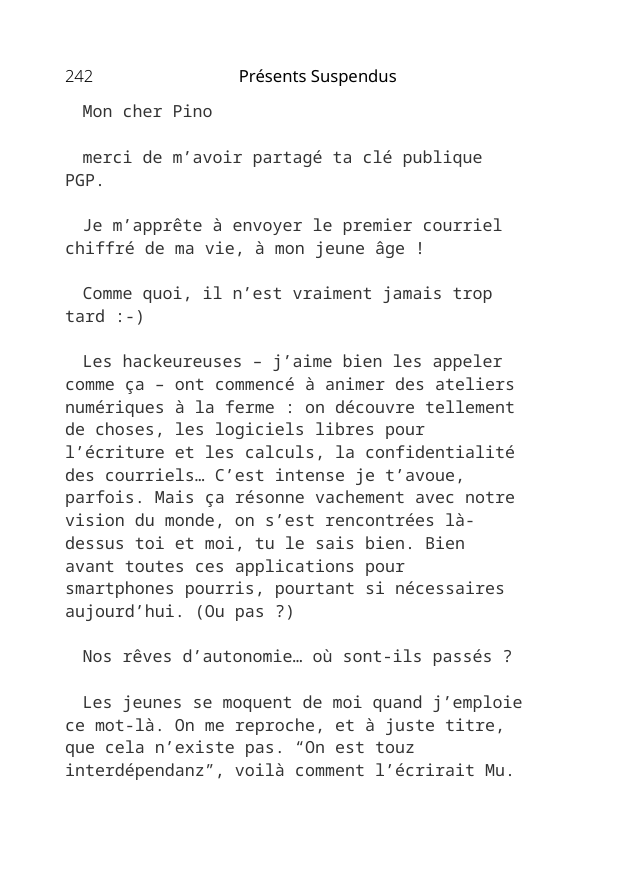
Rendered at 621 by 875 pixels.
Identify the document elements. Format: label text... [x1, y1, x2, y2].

text Mon cher Pino [65, 100, 524, 123]
text merci de m’avoir partagé ta clé publique PGP. [65, 146, 524, 191]
text Les hackeureuses – j’aime bien les appeler comme ça – ont commencé à animer des ateliers numériques à la ferme : on découvre tellement de choses, les logiciels libres pour l’écriture et les calculs, la confidentialité des courriels… C’est intense je t’avoue, parfois. Mais ça résonne vachement avec notre vision du monde, on s’est rencontrées là-dessus toi et moi, tu le sais bien. Bien avant toutes ces applications pour smartphones pourris, pourtant si nécessaires aujourd’hui. (Ou pas ?) [65, 350, 524, 622]
text Les jeunes se moquent de moi quand j’emploie ce mot-là. On me reproche, et à juste titre, que cela n’existe pas. “On est touz interdépendanz”, voilà comment l’écrirait Mu. [65, 691, 524, 781]
text Comme quoi, il n’est vraiment jamais trop tard :-) [65, 282, 524, 327]
text Je m’apprête à envoyer le premier courriel chiffré de ma vie, à mon jeune âge ! [65, 214, 524, 259]
text Nos rêves d’autonomie… où sont-ils passés ? [65, 645, 524, 668]
